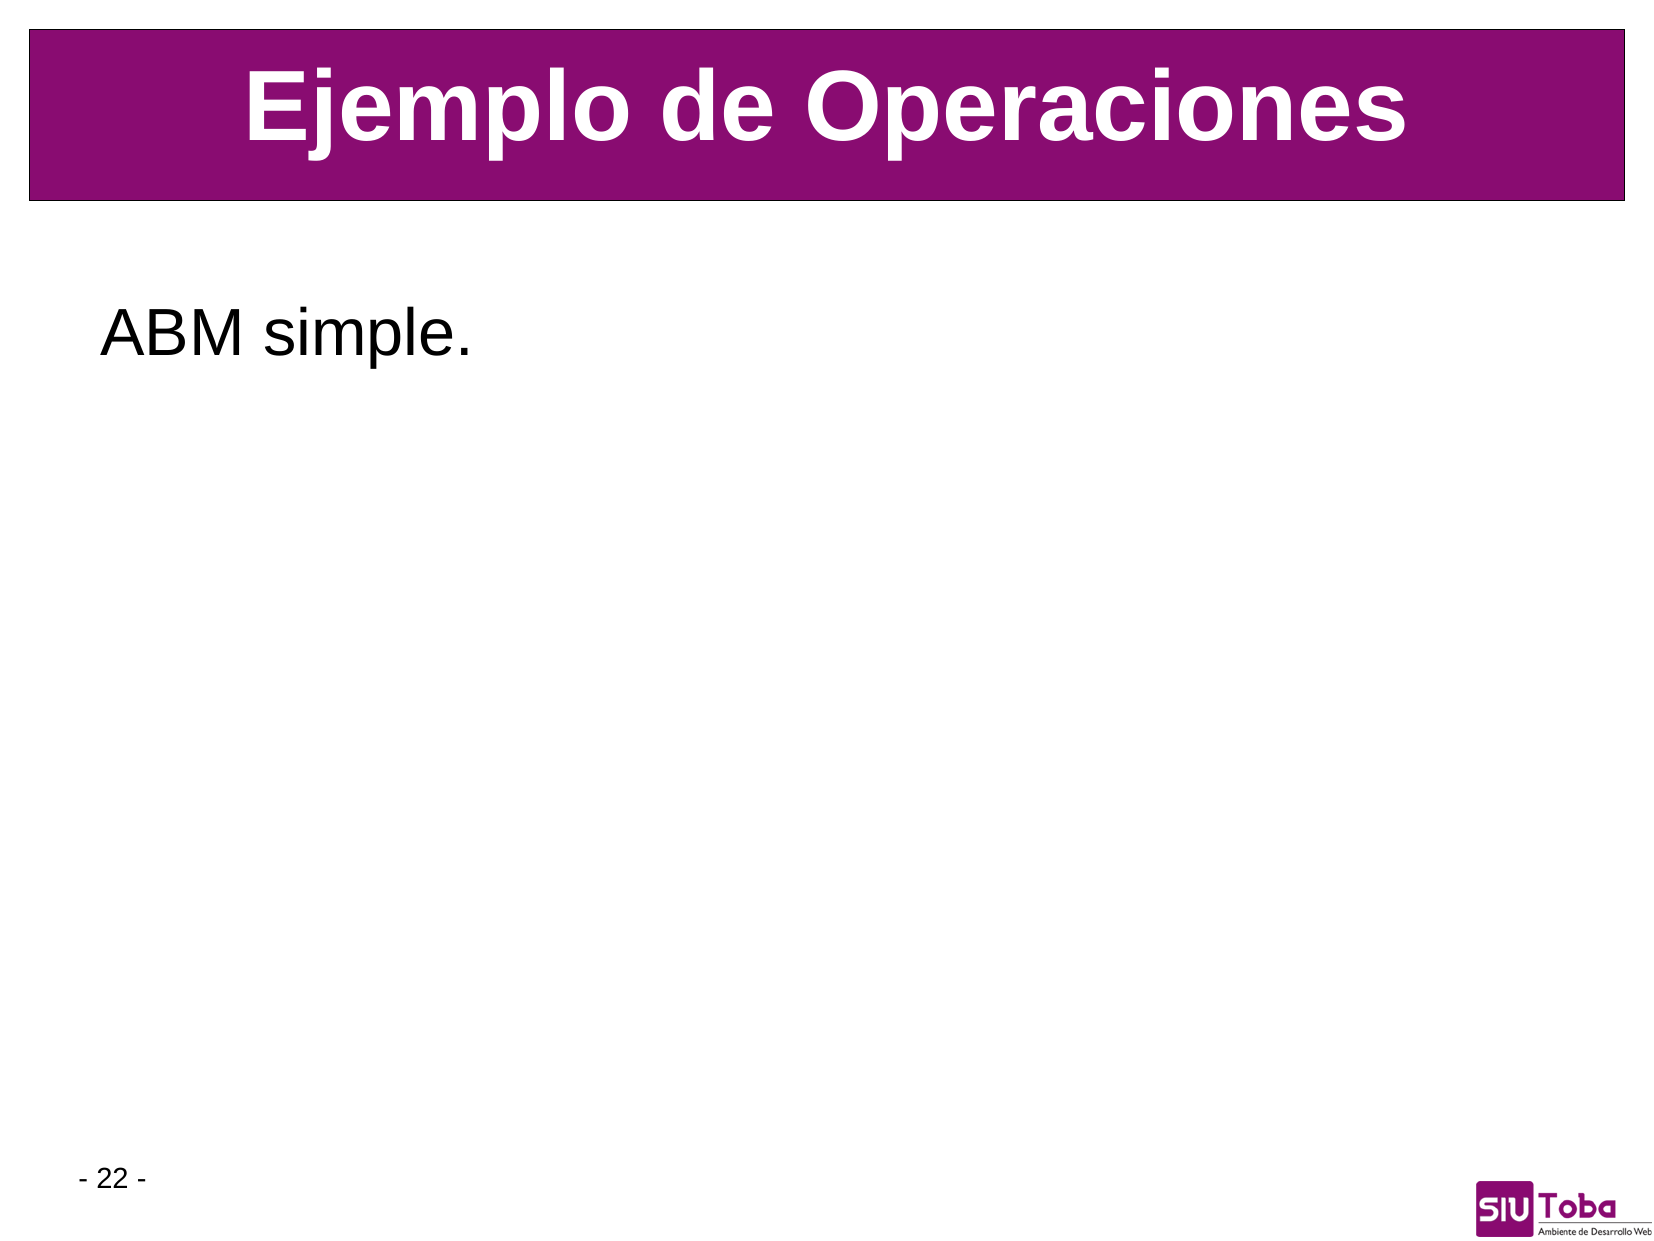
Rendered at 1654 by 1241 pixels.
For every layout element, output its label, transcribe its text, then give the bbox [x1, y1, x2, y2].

picture [1476, 1181, 1652, 1237]
title Ejemplo de Operaciones [59, 47, 1595, 166]
list ABM simple. [82, 295, 1565, 1109]
